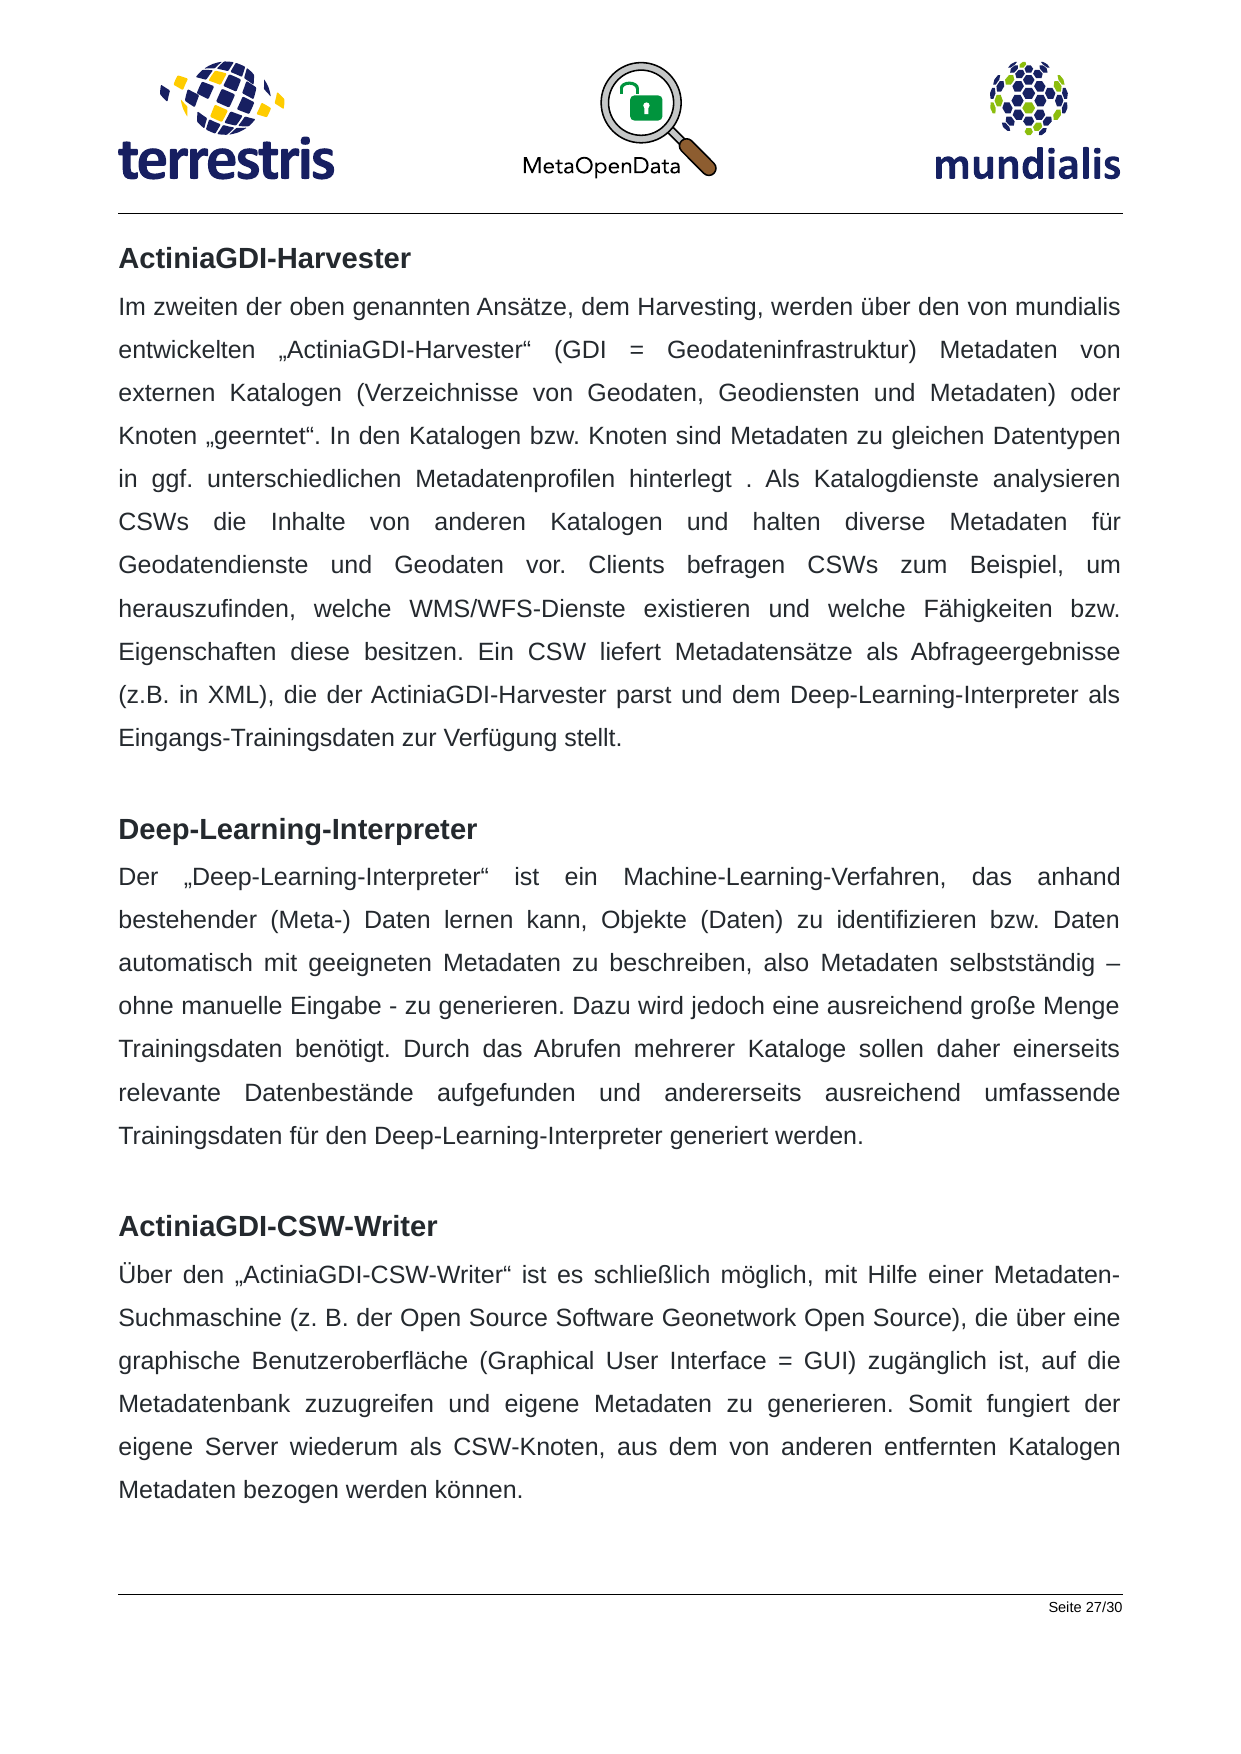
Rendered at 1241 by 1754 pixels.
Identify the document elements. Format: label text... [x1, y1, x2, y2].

subtitle ActiniaGDI-Harvester [118, 241, 1122, 275]
text Der „Deep-Learning-Interpreter“ ist ein Machine-Learning-Verfahren, das anhand bestehender (Meta-) Daten lernen kann, Objekte (Daten) zu identifizieren bzw. Daten automatisch mit geeigneten Metadaten zu beschreiben, also Metadaten selbstständig – ohne manuelle Eingabe - zu generieren. Dazu wird jedoch eine ausreichend große Menge Trainingsdaten benötigt. Durch das Abrufen mehrerer Kataloge sollen daher einerseits relevante Datenbestände aufgefunden und andererseits ausreichend umfassende Trainingsdaten für den Deep-Learning-Interpreter generiert werden. [118, 862, 1122, 1149]
subtitle Deep-Learning-Interpreter [118, 812, 1122, 845]
text Im zweiten der oben genannten Ansätze, dem Harvesting, werden über den von mundialis entwickelten „ActiniaGDI-Harvester“ (GDI = Geodateninfrastruktur) Metadaten von externen Katalogen (Verzeichnisse von Geodaten, Geodiensten und Metadaten) oder Knoten „geerntet“. In den Katalogen bzw. Knoten sind Metadaten zu gleichen Datentypen in ggf. unterschiedlichen Metadatenprofilen hinterlegt . Als Katalogdienste analysieren CSWs die Inhalte von anderen Katalogen und halten diverse Metadaten für Geodatendienste und Geodaten vor. Clients befragen CSWs zum Beispiel, um herauszufinden, welche WMS/WFS-Dienste existieren und welche Fähigkeiten bzw. Eigenschaften diese besitzen. Ein CSW liefert Metadatensätze als Abfrageergebnisse (z.B. in XML), die der ActiniaGDI-Harvester parst und dem Deep-Learning-Interpreter als Eingangs-Trainingsdaten zur Verfügung stellt. [118, 292, 1122, 752]
subtitle ActiniaGDI-CSW-Writer [118, 1209, 1122, 1243]
text Über den „ActiniaGDI-CSW-Writer“ ist es schließlich möglich, mit Hilfe einer Metadaten-Suchmaschine (z. B. der Open Source Software Geonetwork Open Source), die über eine graphische Benutzeroberfläche (Graphical User Interface = GUI) zugänglich ist, auf die Metadatenbank zuzugreifen und eigene Metadaten zu generieren. Somit fungiert der eigene Server wiederum als CSW-Knoten, aus dem von anderen entfernten Katalogen Metadaten bezogen werden können. [118, 1260, 1122, 1504]
